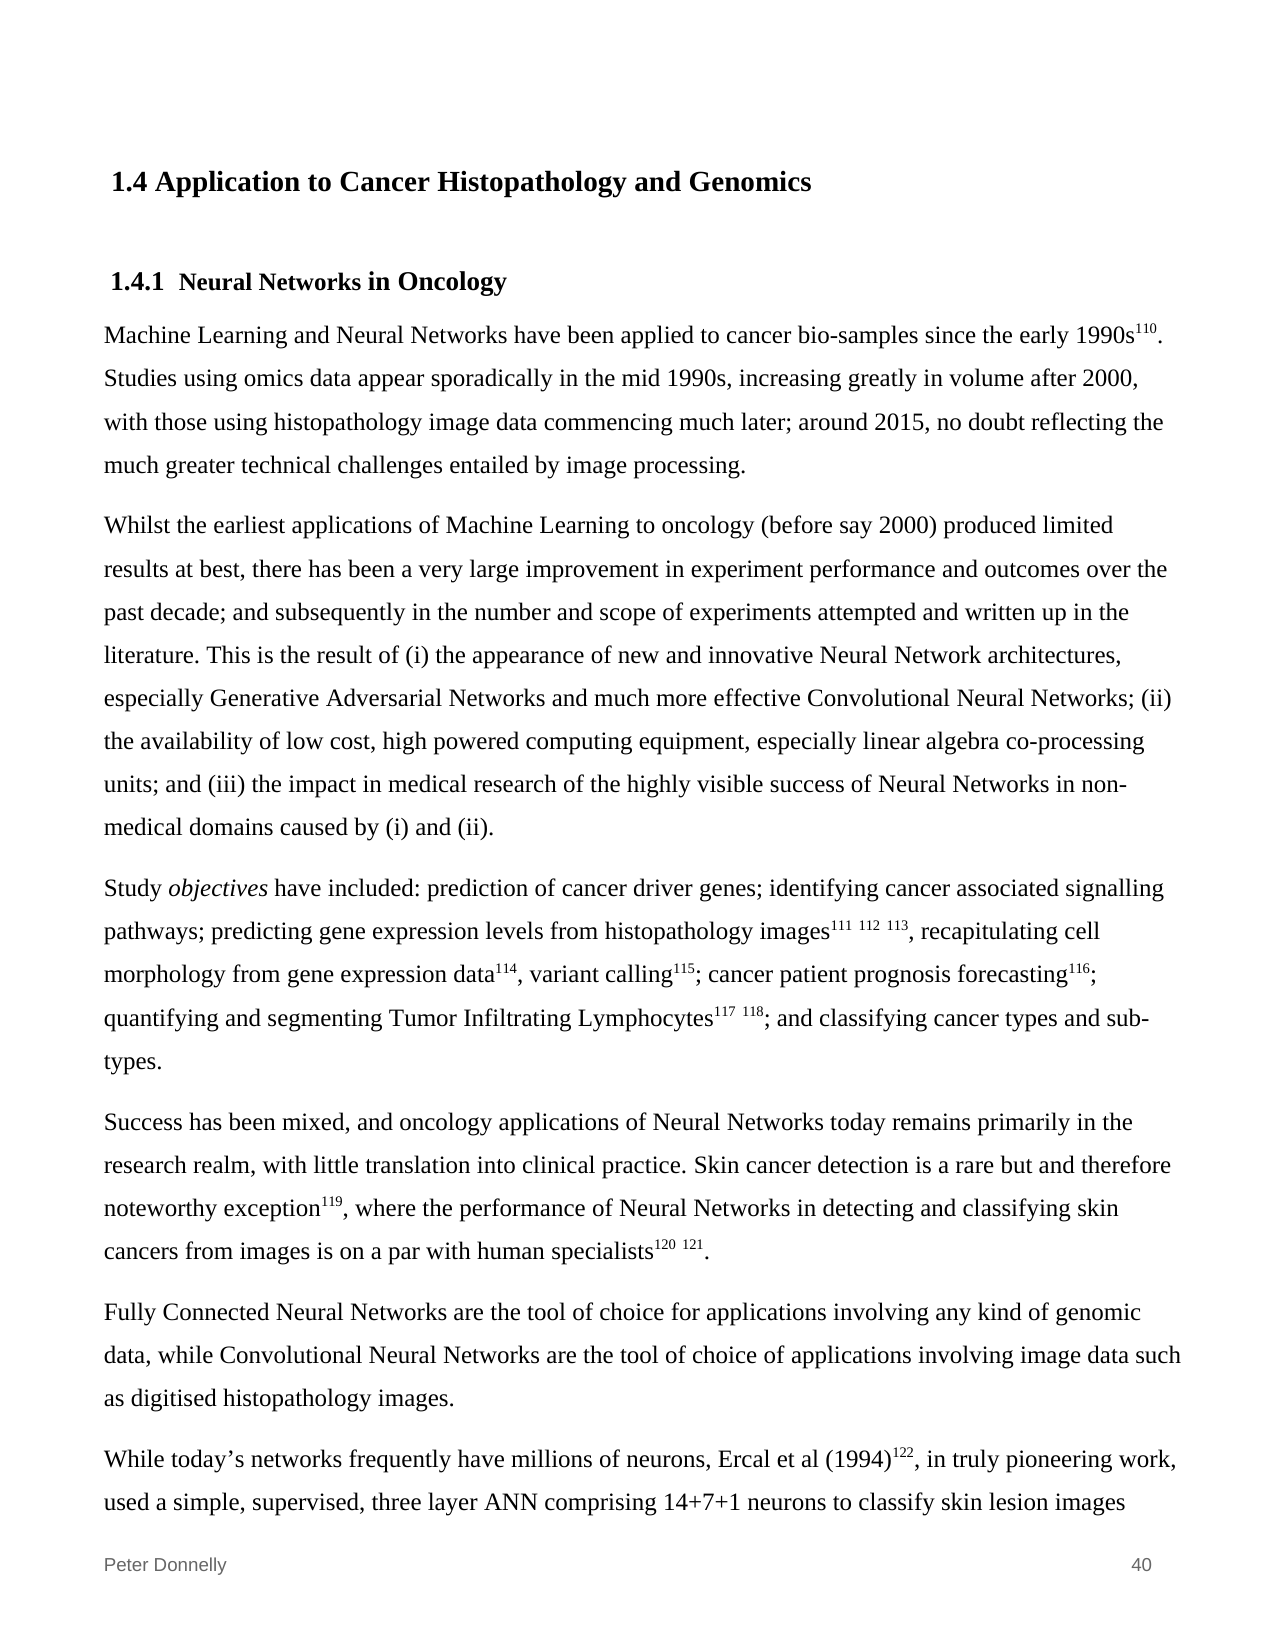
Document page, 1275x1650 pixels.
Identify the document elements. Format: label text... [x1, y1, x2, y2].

text Study objectives have included: prediction of cancer driver genes; identifying cancer associated signalling pathways; predicting gene expression levels from histopathology images , recapitulating cell morphology from gene expression data, variant calling; cancer patient prognosis forecasting; quantifying and segmenting Tumor Infiltrating Lymphocytes ; and classifying cancer types and sub-types. [103, 873, 1181, 1074]
text Machine Learning and Neural Networks have been applied to cancer bio-samples since the early 1990s. Studies using omics data appear sporadically in the mid 1990s, increasing greatly in volume after 2000, with those using histopathology image data commencing much later; around 2015, no doubt reflecting the much greater technical challenges entailed by image processing. [103, 320, 1181, 478]
text While today’s networks frequently have millions of neurons, Ercal et al (1994), in truly pioneering work, used a simple, supervised, three layer ANN comprising 14+7+1 neurons to classify skin lesion images [103, 1444, 1181, 1516]
subtitle Application to Cancer Histopathology and Genomics [103, 164, 1181, 198]
subtitle Neural Networks in Oncology [103, 266, 1181, 297]
text Fully Connected Neural Networks are the tool of choice for applications involving any kind of genomic data, while Convolutional Neural Networks are the tool of choice of applications involving image data such as digitised histopathology images. [103, 1297, 1181, 1412]
text Whilst the earliest applications of Machine Learning to oncology (before say 2000) produced limited results at best, there has been a very large improvement in experiment performance and outcomes over the past decade; and subsequently in the number and scope of experiments attempted and written up in the literature. This is the result of (i) the appearance of new and innovative Neural Network architectures, especially Generative Adversarial Networks and much more effective Convolutional Neural Networks; (ii) the availability of low cost, high powered computing equipment, especially linear algebra co-processing units; and (iii) the impact in medical research of the highly visible success of Neural Networks in non-medical domains caused by (i) and (ii). [103, 511, 1181, 841]
text Success has been mixed, and oncology applications of Neural Networks today remains primarily in the research realm, with little translation into clinical practice. Skin cancer detection is a rare but and therefore noteworthy exception, where the performance of Neural Networks in detecting and classifying skin cancers from images is on a par with human specialists . [103, 1107, 1181, 1265]
